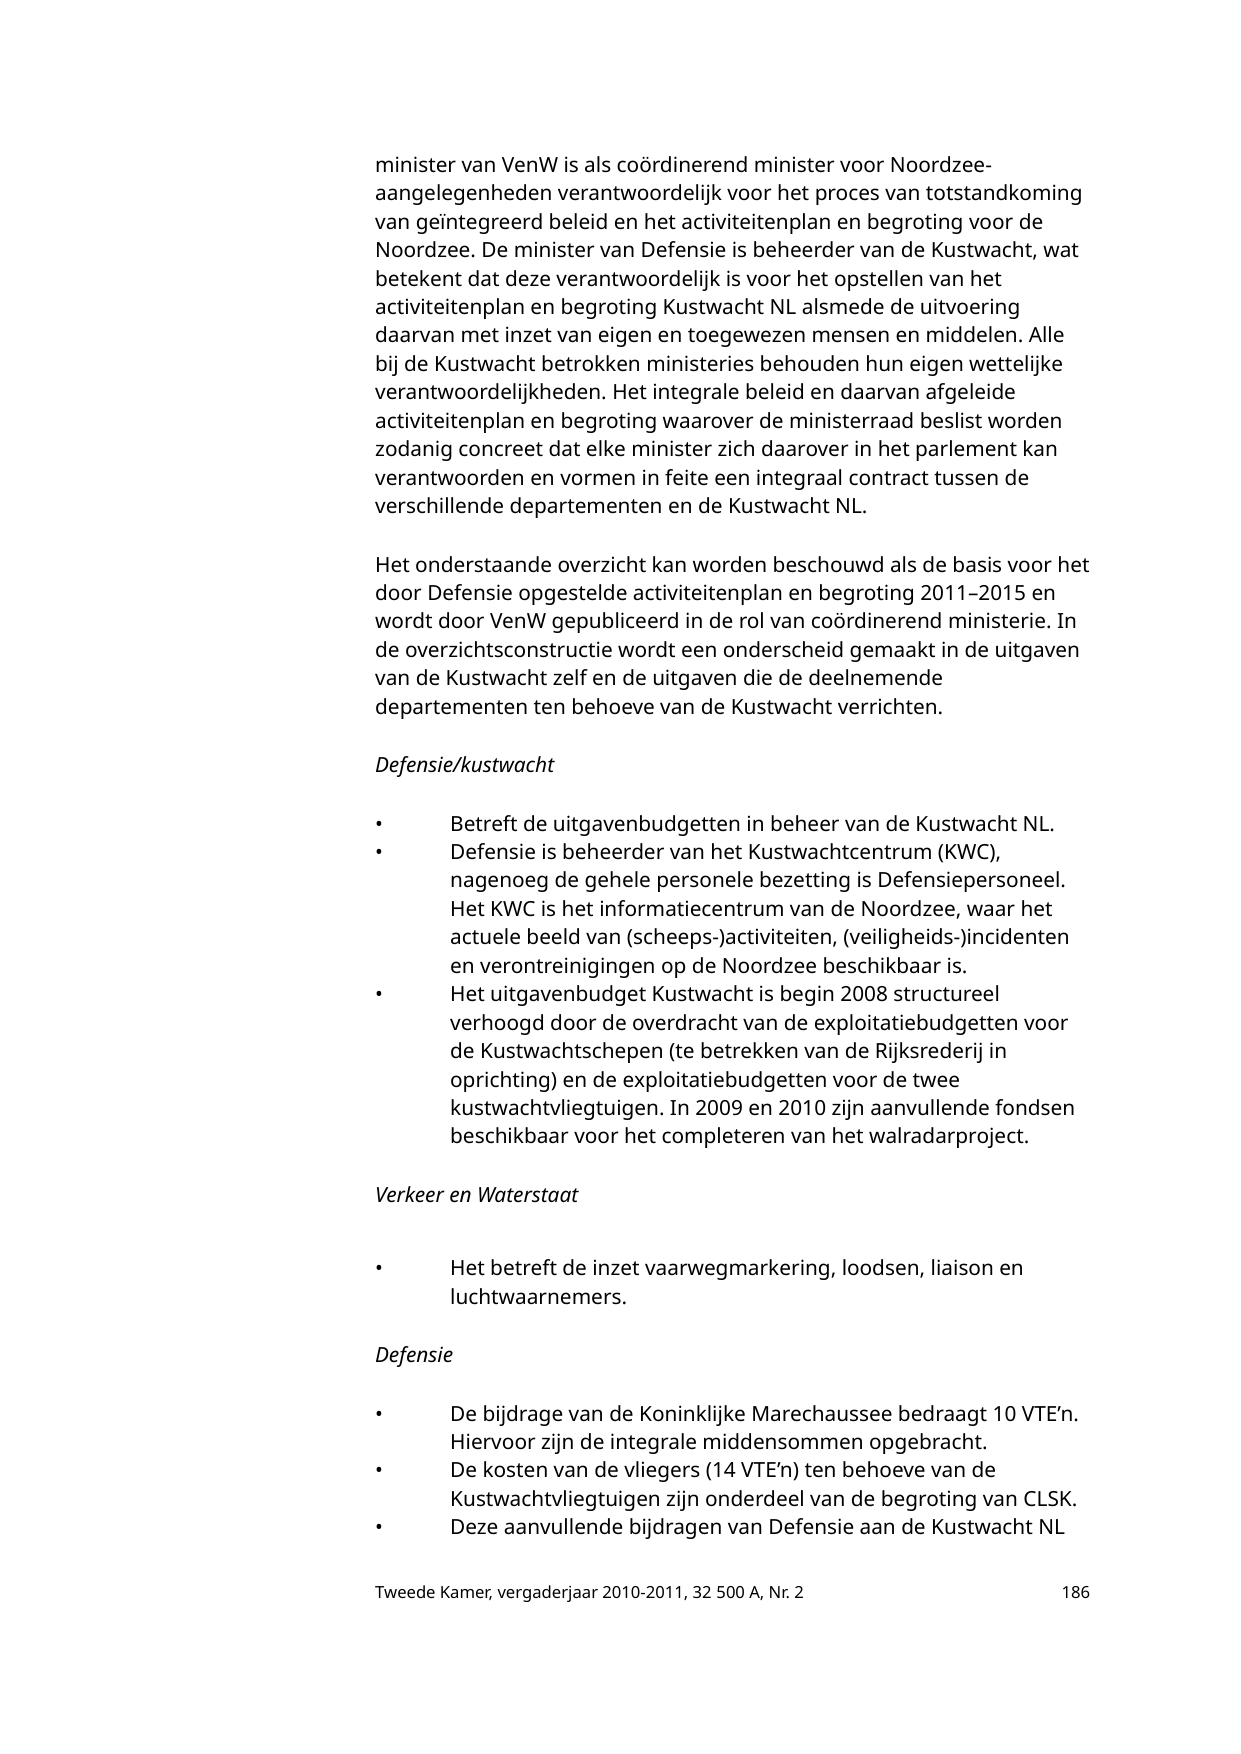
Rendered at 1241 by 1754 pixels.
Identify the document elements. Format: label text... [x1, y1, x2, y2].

list Deze aanvullende bijdragen van Defensie aan de Kustwacht NL [375, 1512, 1090, 1541]
text minister van VenW is als coördinerend minister voor Noordzee-aangelegenheden verantwoordelijk voor het proces van totstandkoming van geïntegreerd beleid en het activiteitenplan en begroting voor de Noordzee. De minister van Defensie is beheerder van de Kustwacht, wat betekent dat deze verantwoordelijk is voor het opstellen van het activiteitenplan en begroting Kustwacht NL alsmede de uitvoering daarvan met inzet van eigen en toegewezen mensen en middelen. Alle bij de Kustwacht betrokken ministeries behouden hun eigen wettelijke verantwoordelijkheden. Het integrale beleid en daarvan afgeleide activiteitenplan en begroting waarover de ministerraad beslist worden zodanig concreet dat elke minister zich daarover in het parlement kan verantwoorden en vormen in feite een integraal contract tussen de verschillende departementen en de Kustwacht NL. [375, 150, 1090, 520]
list De bijdrage van de Koninklijke Marechaussee bedraagt 10 VTE’n. Hiervoor zijn de integrale middensommen opgebracht. [375, 1399, 1090, 1456]
text Verkeer en Waterstaat [375, 1180, 1090, 1208]
text Defensie [375, 1340, 1090, 1369]
list Het betreft de inzet vaarwegmarkering, loodsen, liaison en luchtwaarnemers. [375, 1253, 1090, 1310]
text Defensie/kustwacht [375, 750, 1090, 779]
list Defensie is beheerder van het Kustwachtcentrum (KWC), nagenoeg de gehele personele bezetting is Defensiepersoneel. Het KWC is het informatiecentrum van de Noordzee, waar het actuele beeld van (scheeps-)activiteiten, (veiligheids-)incidenten en verontreinigingen op de Noordzee beschikbaar is. [375, 837, 1090, 979]
text Het onderstaande overzicht kan worden beschouwd als de basis voor het door Defensie opgestelde activiteitenplan en begroting 2011–2015 en wordt door VenW gepubliceerd in de rol van coördinerend ministerie. In de overzichtsconstructie wordt een onderscheid gemaakt in de uitgaven van de Kustwacht zelf en de uitgaven die de deelnemende departementen ten behoeve van de Kustwacht verrichten. [375, 550, 1090, 720]
list Het uitgavenbudget Kustwacht is begin 2008 structureel verhoogd door de overdracht van de exploitatiebudgetten voor de Kustwachtschepen (te betrekken van de Rijksrederij in oprichting) en de exploitatiebudgetten voor de twee kustwachtvliegtuigen. In 2009 en 2010 zijn aanvullende fondsen beschikbaar voor het completeren van het walradarproject. [375, 979, 1090, 1150]
list De kosten van de vliegers (14 VTE’n) ten behoeve van de Kustwachtvliegtuigen zijn onderdeel van de begroting van CLSK. [375, 1456, 1090, 1512]
list Betreft de uitgavenbudgetten in beheer van de Kustwacht NL. [375, 809, 1090, 837]
